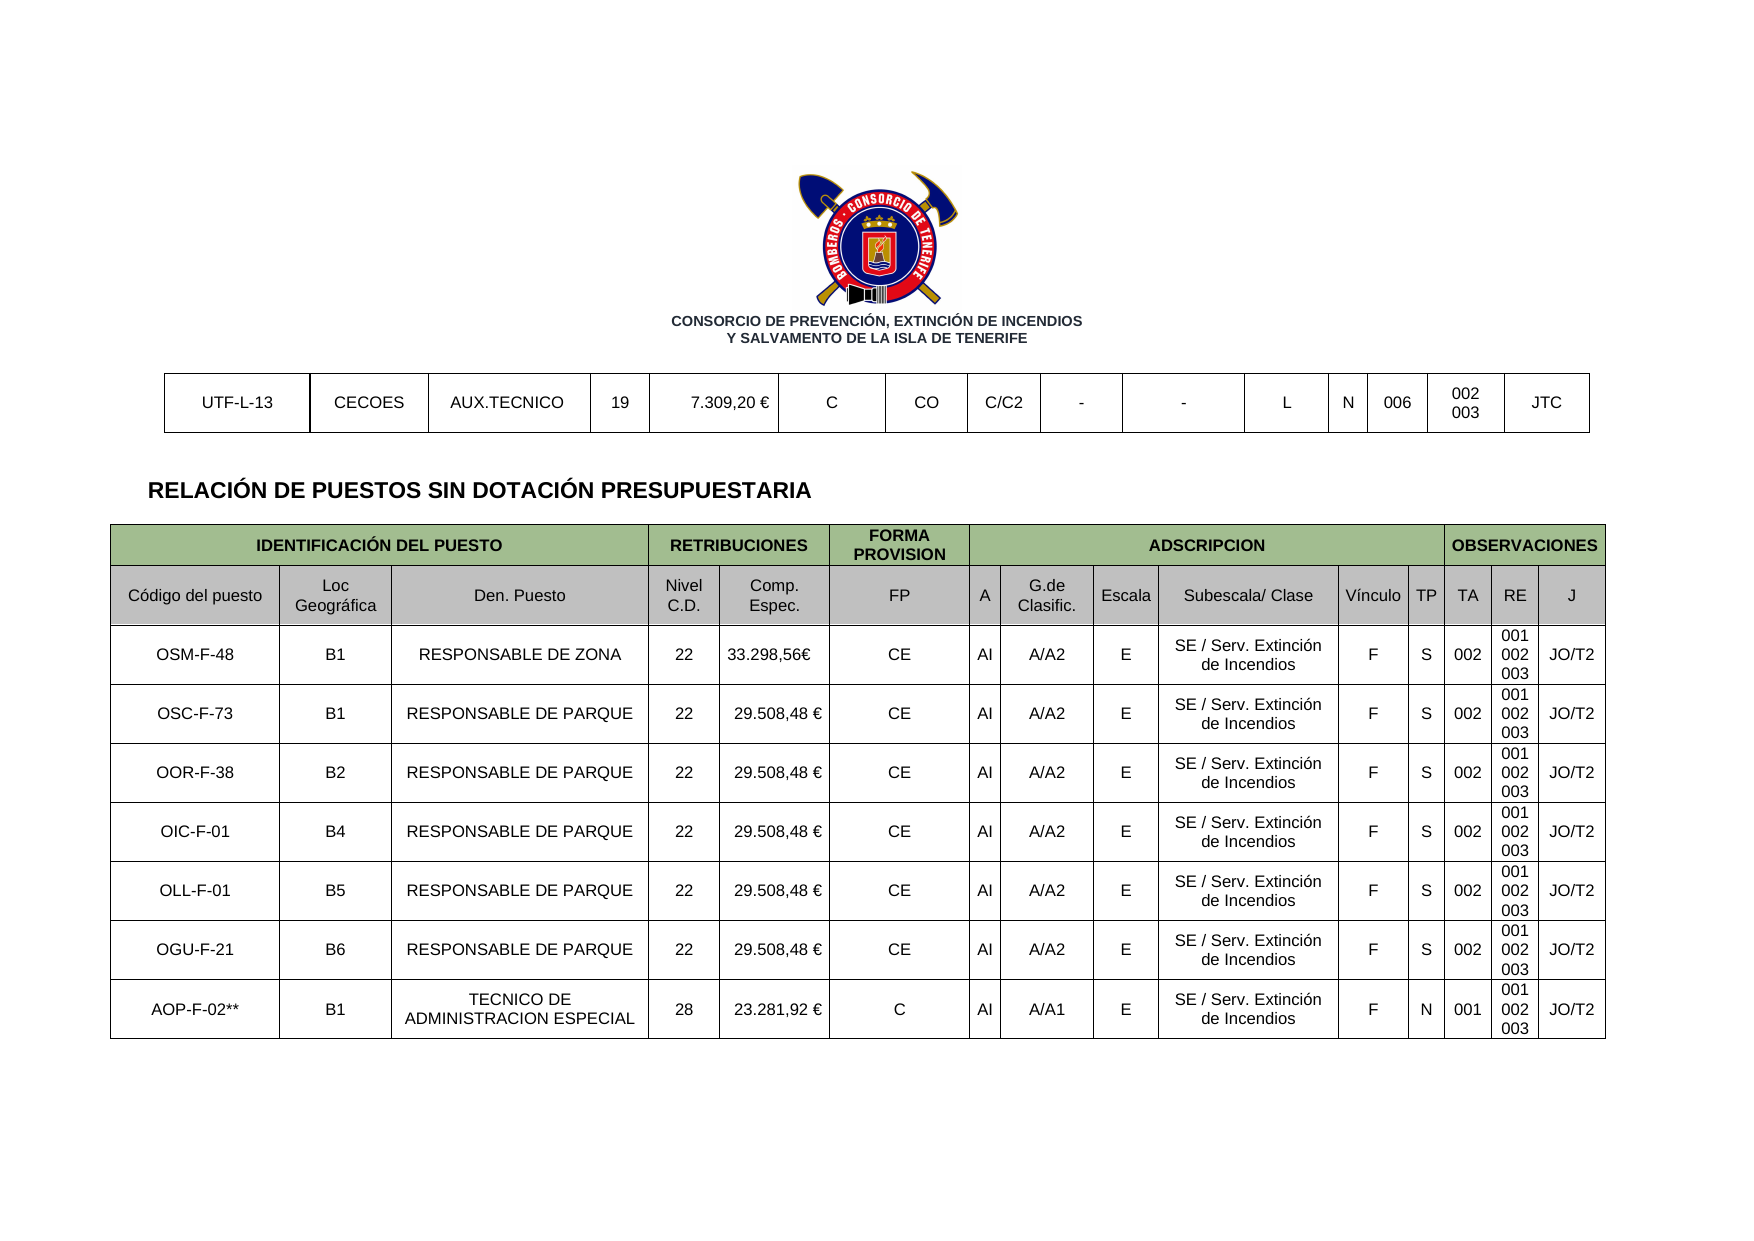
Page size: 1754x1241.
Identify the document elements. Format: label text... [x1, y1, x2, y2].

table_cell 22 [649, 921, 719, 979]
table_cell F [1339, 803, 1408, 861]
table_cell OSM-F-48 [111, 626, 279, 683]
table_cell 22 [649, 685, 719, 743]
table_cell AI [970, 626, 1000, 683]
table_cell B1 [280, 980, 391, 1038]
table_cell B1 [280, 685, 391, 743]
table_cell RESPONSABLE DE PARQUE [392, 744, 648, 802]
table_cell 001 002 003 [1492, 685, 1538, 743]
table_cell OSC-F-73 [111, 685, 279, 743]
table_cell JO/T2 [1539, 626, 1605, 683]
table_cell 29.508,48 € [720, 744, 829, 802]
table_cell 33.298,56€ [720, 626, 829, 683]
table_cell 28 [649, 980, 719, 1038]
table_cell A/A2 [1001, 685, 1093, 743]
table_cell CE [830, 921, 969, 979]
table_cell B5 [280, 862, 391, 920]
table_cell S [1409, 803, 1444, 861]
table_cell JO/T2 [1539, 803, 1605, 861]
table_cell J [1539, 566, 1605, 624]
table_cell JO/T2 [1539, 862, 1605, 920]
table_cell Código del puesto [111, 566, 279, 624]
table_cell 002 [1445, 626, 1491, 683]
table_cell 22 [649, 803, 719, 861]
table_header ADSCRIPCION [970, 525, 1444, 565]
table_cell S [1409, 862, 1444, 920]
table_cell 001 002 003 [1492, 803, 1538, 861]
table_cell 002 003 [1428, 374, 1504, 432]
table_cell E [1094, 685, 1158, 743]
table_cell Den. Puesto [392, 566, 648, 624]
table_cell AI [970, 744, 1000, 802]
table_cell RESPONSABLE DE PARQUE [392, 685, 648, 743]
table_cell TP [1409, 566, 1444, 624]
table_cell - [1123, 374, 1244, 432]
table_cell OLL-F-01 [111, 862, 279, 920]
table_cell AI [970, 980, 1000, 1038]
table_cell G.de Clasific. [1001, 566, 1093, 624]
table_cell Escala [1094, 566, 1158, 624]
table_cell JO/T2 [1539, 744, 1605, 802]
table_cell S [1409, 921, 1444, 979]
text RELACIÓN DE PUESTOS SIN DOTACIÓN PRESUPUESTARIA [148, 477, 1606, 503]
table_cell A/A1 [1001, 980, 1093, 1038]
table_cell OIC-F-01 [111, 803, 279, 861]
table_cell Vínculo [1339, 566, 1408, 624]
table_cell SE / Serv. Extinción de Incendios [1159, 980, 1338, 1038]
table_cell 7.309,20 € [650, 374, 778, 432]
table_cell 29.508,48 € [720, 685, 829, 743]
table_cell C [830, 980, 969, 1038]
table_cell E [1094, 862, 1158, 920]
table_cell TA [1445, 566, 1491, 624]
table_cell 19 [591, 374, 649, 432]
table_cell 29.508,48 € [720, 921, 829, 979]
table_cell CECOES [311, 374, 428, 432]
table_cell JO/T2 [1539, 921, 1605, 979]
table_cell OGU-F-21 [111, 921, 279, 979]
table_cell E [1094, 744, 1158, 802]
table_cell 001 002 003 [1492, 980, 1538, 1038]
table_cell E [1094, 626, 1158, 683]
table_cell 001 002 003 [1492, 921, 1538, 979]
table_cell AI [970, 685, 1000, 743]
table_cell 002 [1445, 921, 1491, 979]
table_cell JTC [1505, 374, 1589, 432]
table_cell RE [1492, 566, 1538, 624]
table_cell B4 [280, 803, 391, 861]
table_cell L [1245, 374, 1328, 432]
table_cell CE [830, 803, 969, 861]
table_cell B6 [280, 921, 391, 979]
table_cell 29.508,48 € [720, 803, 829, 861]
table_cell S [1409, 626, 1444, 683]
table_cell F [1339, 921, 1408, 979]
table_cell CE [830, 626, 969, 683]
table_cell C/C2 [968, 374, 1040, 432]
table_cell C [779, 374, 885, 432]
table_cell A/A2 [1001, 862, 1093, 920]
table_cell RESPONSABLE DE PARQUE [392, 862, 648, 920]
table_cell SE / Serv. Extinción de Incendios [1159, 685, 1338, 743]
table_cell CE [830, 685, 969, 743]
table_cell B2 [280, 744, 391, 802]
table_cell Nivel C.D. [649, 566, 719, 624]
table_cell TECNICO DE ADMINISTRACION ESPECIAL [392, 980, 648, 1038]
table_cell N [1409, 980, 1444, 1038]
table_cell 001 002 003 [1492, 862, 1538, 920]
table_header RETRIBUCIONES [649, 525, 829, 565]
table_cell Loc Geográfica [280, 566, 391, 624]
table_cell S [1409, 744, 1444, 802]
table_cell F [1339, 744, 1408, 802]
table_cell N [1329, 374, 1367, 432]
table_cell A/A2 [1001, 921, 1093, 979]
table_cell A/A2 [1001, 626, 1093, 683]
table_cell RESPONSABLE DE PARQUE [392, 921, 648, 979]
table_cell 23.281,92 € [720, 980, 829, 1038]
table_cell OOR-F-38 [111, 744, 279, 802]
table_cell Comp. Espec. [720, 566, 829, 624]
table_cell FP [830, 566, 969, 624]
table_header IDENTIFICACIÓN DEL PUESTO [111, 525, 648, 565]
table_cell 002 [1445, 744, 1491, 802]
table_cell F [1339, 980, 1408, 1038]
table_cell E [1094, 921, 1158, 979]
table_cell SE / Serv. Extinción de Incendios [1159, 626, 1338, 683]
table_cell 002 [1445, 862, 1491, 920]
table_cell Subescala/ Clase [1159, 566, 1338, 624]
table_cell 002 [1445, 803, 1491, 861]
table_cell SE / Serv. Extinción de Incendios [1159, 862, 1338, 920]
table_cell RESPONSABLE DE ZONA [392, 626, 648, 683]
table_cell A/A2 [1001, 803, 1093, 861]
table_cell B1 [280, 626, 391, 683]
table_cell F [1339, 862, 1408, 920]
table_cell E [1094, 980, 1158, 1038]
table_cell SE / Serv. Extinción de Incendios [1159, 921, 1338, 979]
table_cell 002 [1445, 685, 1491, 743]
table_cell 22 [649, 862, 719, 920]
table_cell 22 [649, 744, 719, 802]
table_header OBSERVACIONES [1445, 525, 1605, 565]
table_cell AI [970, 921, 1000, 979]
table_cell UTF-L-13 [165, 374, 309, 432]
table_cell SE / Serv. Extinción de Incendios [1159, 744, 1338, 802]
table_cell AI [970, 803, 1000, 861]
table_cell 22 [649, 626, 719, 683]
table_cell A/A2 [1001, 744, 1093, 802]
table_cell A [970, 566, 1000, 624]
table_cell AI [970, 862, 1000, 920]
table_cell CO [886, 374, 967, 432]
table_cell 29.508,48 € [720, 862, 829, 920]
table_cell AUX.TECNICO [429, 374, 590, 432]
table_cell 001 [1445, 980, 1491, 1038]
table_cell F [1339, 626, 1408, 683]
table_cell F [1339, 685, 1408, 743]
table_cell 006 [1368, 374, 1427, 432]
table_header FORMA PROVISION [830, 525, 969, 565]
table_cell S [1409, 685, 1444, 743]
table_cell JO/T2 [1539, 980, 1605, 1038]
table_cell CE [830, 744, 969, 802]
table_cell 001 002 003 [1492, 744, 1538, 802]
table_cell SE / Serv. Extinción de Incendios [1159, 803, 1338, 861]
table_cell - [1041, 374, 1122, 432]
table_cell E [1094, 803, 1158, 861]
table_cell AOP-F-02** [111, 980, 279, 1038]
table_cell JO/T2 [1539, 685, 1605, 743]
table_cell 001 002 003 [1492, 626, 1538, 683]
table_cell CE [830, 862, 969, 920]
table_cell RESPONSABLE DE PARQUE [392, 803, 648, 861]
